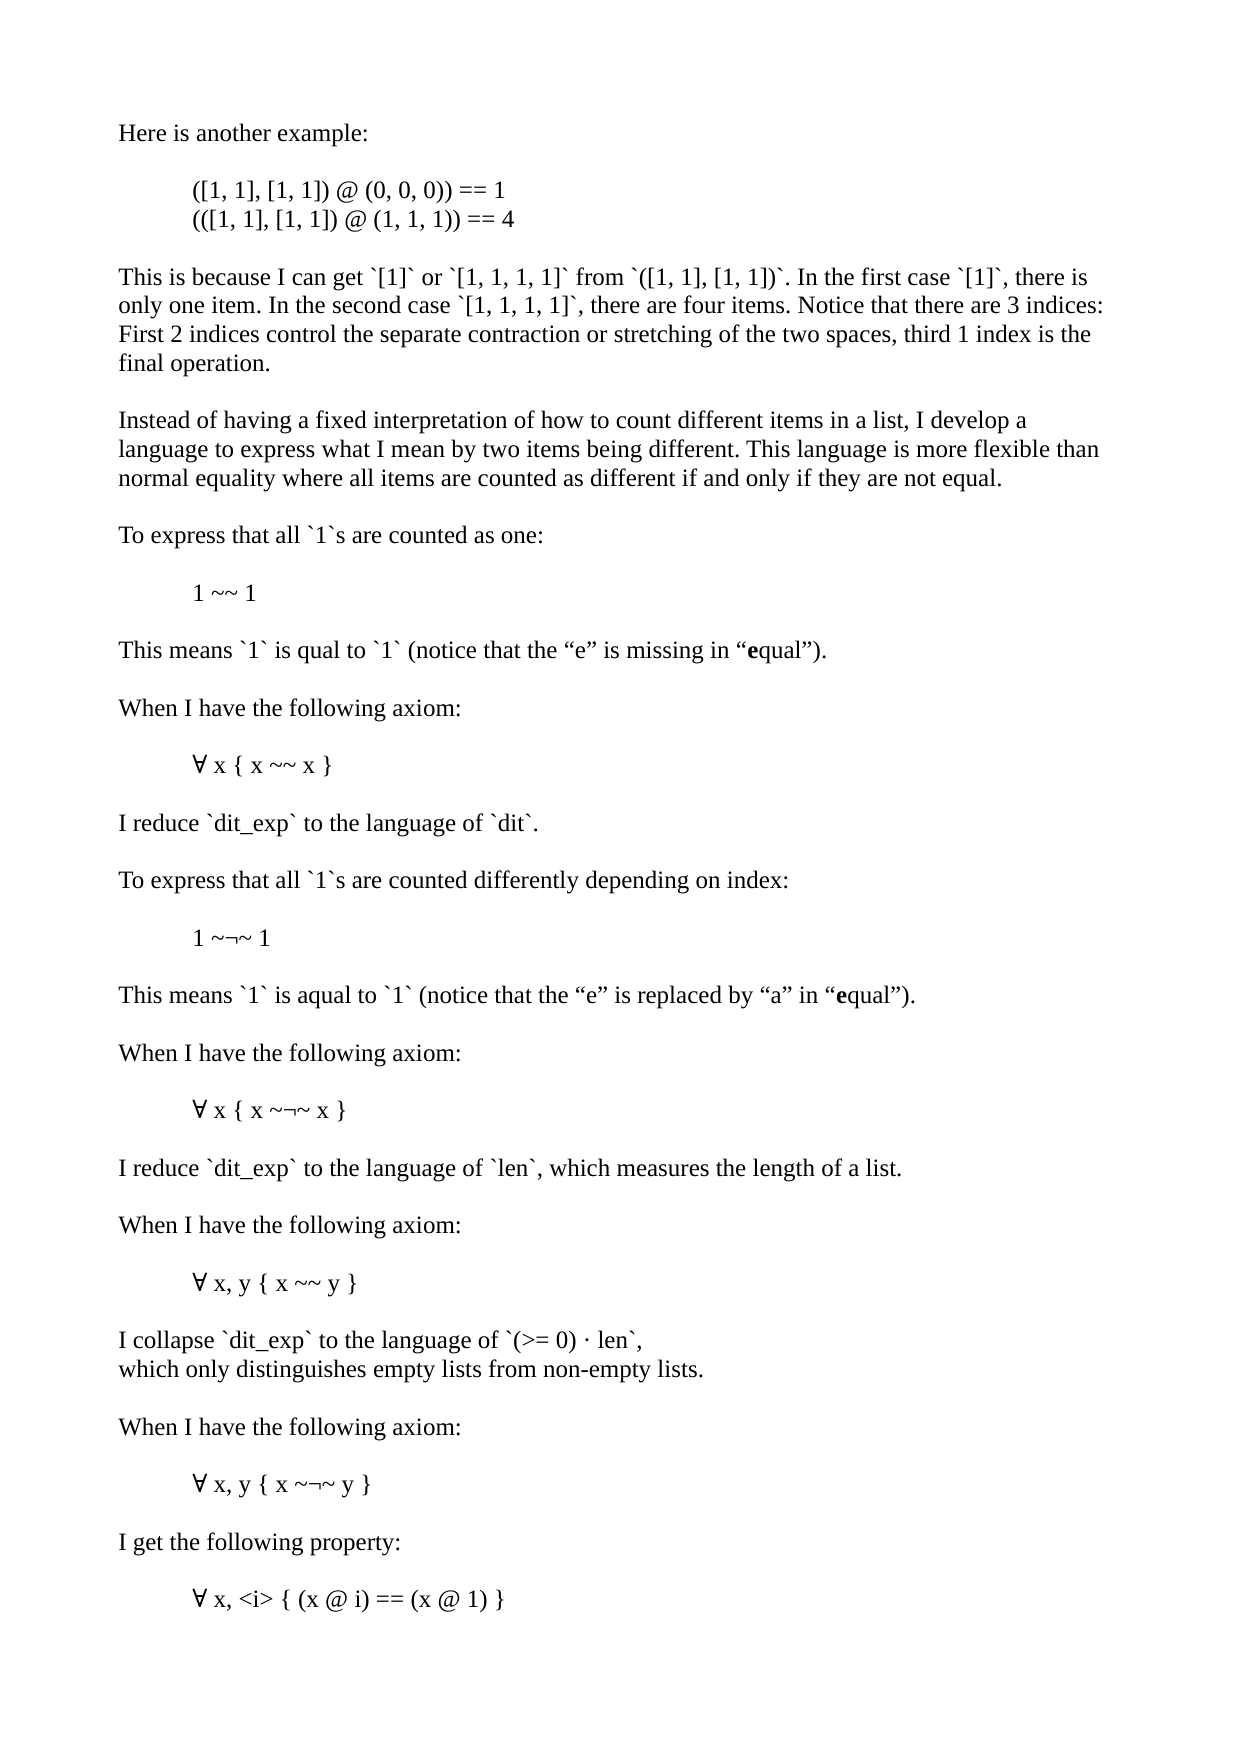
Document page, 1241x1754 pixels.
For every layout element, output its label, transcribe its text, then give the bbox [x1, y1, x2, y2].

text When I have the following axiom: [118, 1038, 1122, 1067]
text To express that all `1`s are counted as one: [118, 521, 1122, 549]
text 1 ~¬~ 1 [118, 923, 1122, 952]
text ∀ x { x ~¬~ x } [118, 1096, 1122, 1124]
text This means `1` is aqual to `1` (notice that the “e” is replaced by “a” in “equal”). [118, 981, 1122, 1009]
text When I have the following axiom: [118, 1412, 1122, 1441]
text 1 ~~ 1 [118, 578, 1122, 607]
text ∀ x { x ~~ x } [118, 751, 1122, 779]
text I reduce `dit_exp` to the language of `dit`. [118, 808, 1122, 837]
text This is because I can get `[1]` or `[1, 1, 1, 1]` from `([1, 1], [1, 1])`. In the first case `[1]`, there is only one item. In the second case `[1, 1, 1, 1]`, there are four items. Notice that there are 3 indices: First 2 indices control the separate contraction or stretching of the two spaces, third 1 index is the final operation. [118, 262, 1122, 377]
text (([1, 1], [1, 1]) @ (1, 1, 1)) == 4 [118, 204, 1122, 233]
text ∀ x, y { x ~~ y } [118, 1268, 1122, 1297]
text When I have the following axiom: [118, 693, 1122, 722]
text This means `1` is qual to `1` (notice that the “e” is missing in “equal”). [118, 636, 1122, 664]
text Here is another example: ([1, 1], [1, 1]) @ (0, 0, 0)) == 1 [118, 118, 1122, 204]
text I get the following property: [118, 1527, 1122, 1556]
text ∀ x, <i> { (x @ i) == (x @ 1) } [118, 1584, 1122, 1613]
text I reduce `dit_exp` to the language of `len`, which measures the length of a list. [118, 1153, 1122, 1182]
text To express that all `1`s are counted differently depending on index: [118, 866, 1122, 894]
text When I have the following axiom: [118, 1211, 1122, 1239]
text I collapse `dit_exp` to the language of `(>= 0) · len`, which only distinguishes empty lists from non-empty lists. [118, 1326, 1122, 1383]
text ∀ x, y { x ~¬~ y } [118, 1469, 1122, 1498]
text Instead of having a fixed interpretation of how to count different items in a list, I develop a language to express what I mean by two items being different. This language is more flexible than normal equality where all items are counted as different if and only if they are not equal. [118, 406, 1122, 492]
